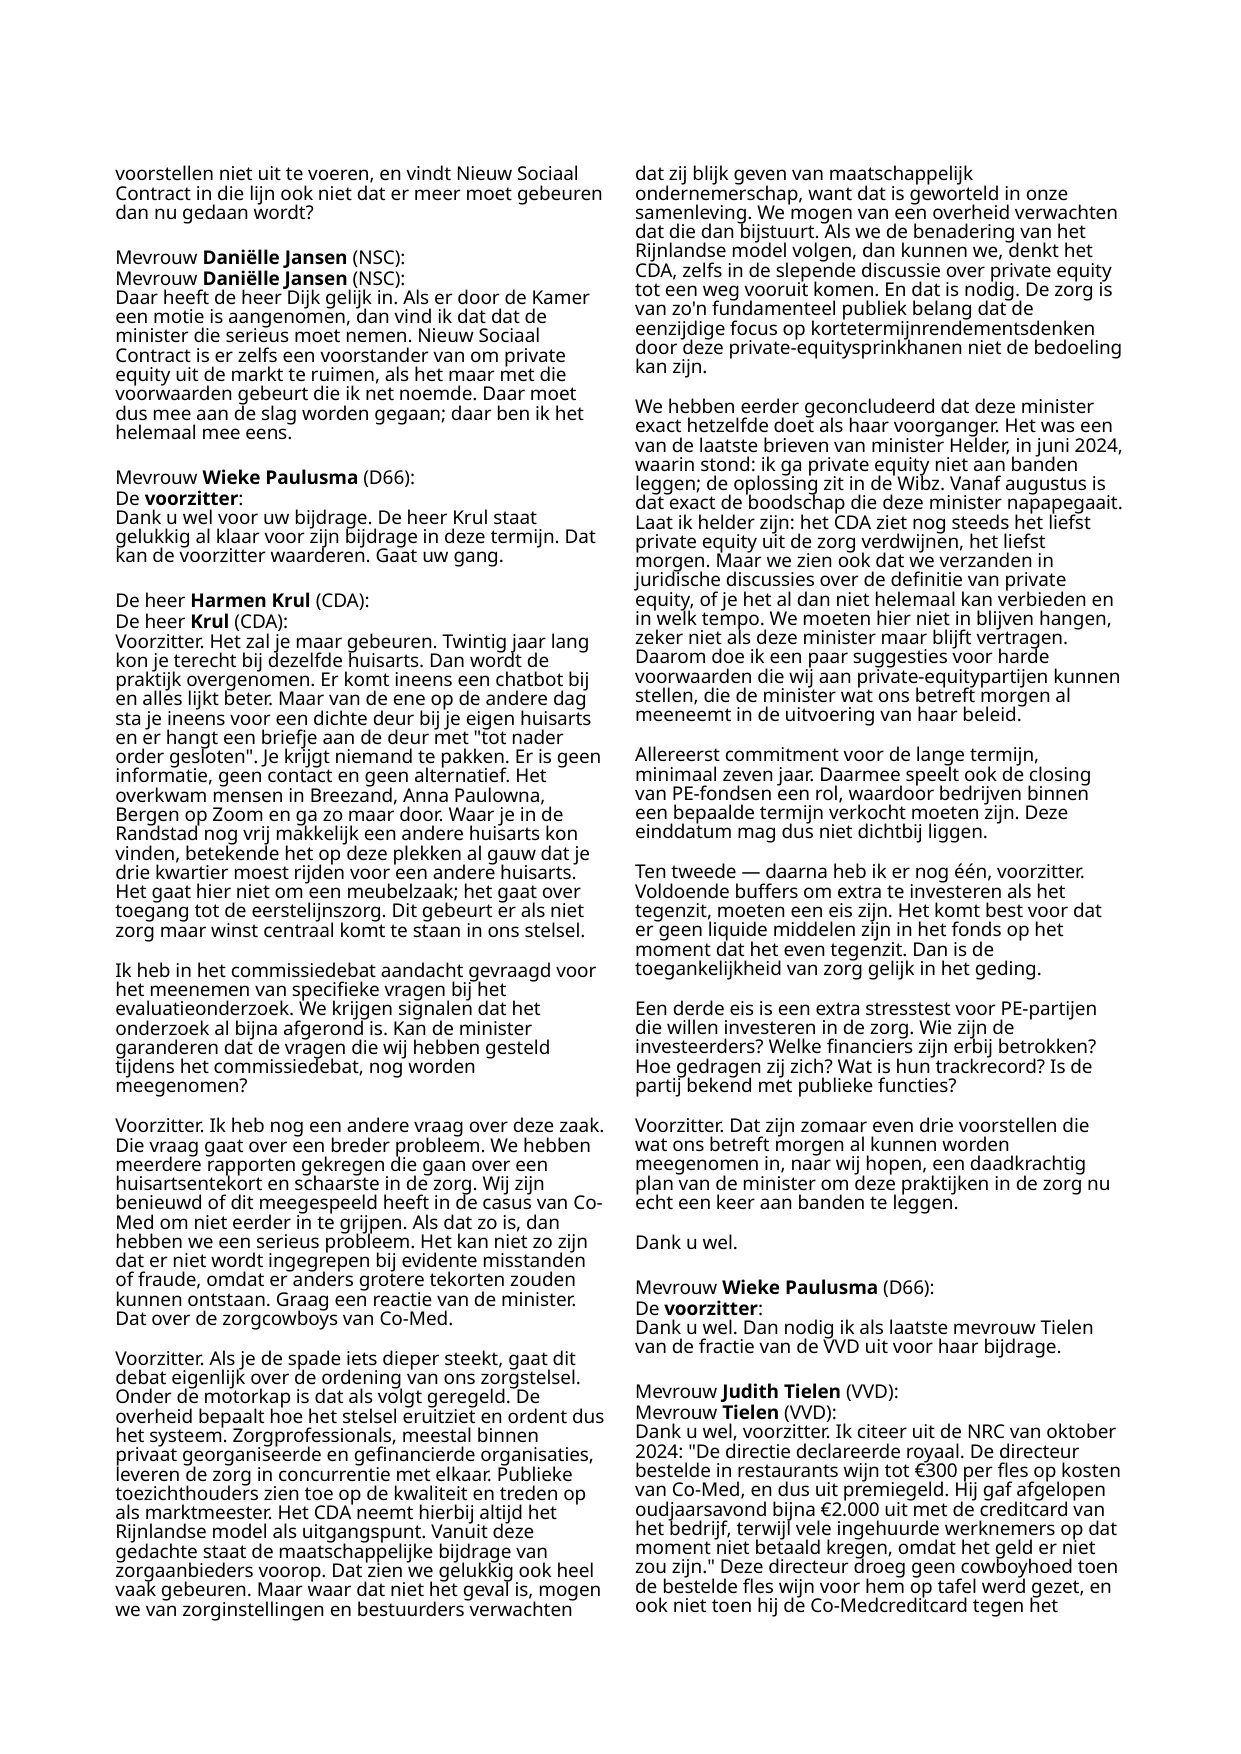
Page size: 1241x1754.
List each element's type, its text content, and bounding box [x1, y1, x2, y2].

text Dank u wel, voorzitter. Ik citeer uit de NRC van oktober 2024: "De directie declareerde royaal. De directeur bestelde in restaurants wijn tot €300 per fles op kosten van Co-Med, en dus uit premiegeld. Hij gaf afgelopen oudjaarsavond bijna €2.000 uit met de creditcard van het bedrijf, terwijl vele ingehuurde werknemers op dat moment niet betaald kregen, omdat het geld er niet zou zijn." Deze directeur droeg geen cowboyhoed toen de bestelde fles wijn voor hem op tafel werd gezet, en ook niet toen hij de Co-Medcreditcard tegen het [635, 1423, 1125, 1616]
text Voorzitter. Als je de spade iets dieper steekt, gaat dit debat eigenlijk over de ordening van ons zorgstelsel. Onder de motorkap is dat als volgt geregeld. De overheid bepaalt hoe het stelsel eruitziet en ordent dus het systeem. Zorgprofessionals, meestal binnen privaat georganiseerde en gefinancierde organisaties, leveren de zorg in concurrentie met elkaar. Publieke toezichthouders zien toe op de kwaliteit en treden op als marktmeester. Het CDA neemt hierbij altijd het Rijnlandse model als uitgangspunt. Vanuit deze gedachte staat de maatschappelijke bijdrage van zorgaanbieders voorop. Dat zien we gelukkig ook heel vaak gebeuren. Maar waar dat niet het geval is, mogen we van zorginstellingen en bestuurders verwachten [115, 1350, 605, 1620]
text Mevrouw Judith Tielen (VVD): [635, 1378, 1125, 1404]
text Allereerst commitment voor de lange termijn, minimaal zeven jaar. Daarmee speelt ook de closing van PE-fondsen een rol, waardoor bedrijven binnen een bepaalde termijn verkocht moeten zijn. Deze einddatum mag dus niet dichtbij liggen. [635, 746, 1125, 843]
text Mevrouw Tielen (VVD): [635, 1404, 1125, 1423]
text voorstellen niet uit te voeren, en vindt Nieuw Sociaal Contract in die lijn ook niet dat er meer moet gebeuren dan nu gedaan wordt? [115, 165, 605, 223]
text De heer Harmen Krul (CDA): [115, 588, 605, 613]
text De voorzitter: [115, 490, 605, 509]
text Voorzitter. Ik heb nog een andere vraag over deze zaak. Die vraag gaat over een breder probleem. We hebben meerdere rapporten gekregen die gaan over een huisartsentekort en schaarste in de zorg. Wij zijn benieuwd of dit meegespeeld heeft in de casus van Co-Med om niet eerder in te grijpen. Als dat zo is, dan hebben we een serieus probleem. Het kan niet zo zijn dat er niet wordt ingegrepen bij evidente misstanden of fraude, omdat er anders grotere tekorten zouden kunnen ontstaan. Graag een reactie van de minister. Dat over de zorgcowboys van Co-Med. [115, 1117, 605, 1329]
text Mevrouw Daniëlle Jansen (NSC): [115, 244, 605, 270]
text Mevrouw Wieke Paulusma (D66): [115, 464, 605, 490]
text Dank u wel. Dan nodig ik als laatste mevrouw Tielen van de fractie van de VVD uit voor haar bijdrage. [635, 1319, 1125, 1358]
text Ik heb in het commissiedebat aandacht gevraagd voor het meenemen van specifieke vragen bij het evaluatieonderzoek. We krijgen signalen dat het onderzoek al bijna afgerond is. Kan de minister garanderen dat de vragen die wij hebben gesteld tijdens het commissiedebat, nog worden meegenomen? [115, 962, 605, 1097]
text Mevrouw Wieke Paulusma (D66): [635, 1274, 1125, 1300]
text De heer Krul (CDA): [115, 613, 605, 633]
text Voorzitter. Het zal je maar gebeuren. Twintig jaar lang kon je terecht bij dezelfde huisarts. Dan wordt de praktijk overgenomen. Er komt ineens een chatbot bij en alles lijkt beter. Maar van de ene op de andere dag sta je ineens voor een dichte deur bij je eigen huisarts en er hangt een briefje aan de deur met "tot nader order gesloten". Je krijgt niemand te pakken. Er is geen informatie, geen contact en geen alternatief. Het overkwam mensen in Breezand, Anna Paulowna, Bergen op Zoom en ga zo maar door. Waar je in de Randstad nog vrij makkelijk een andere huisarts kon vinden, betekende het op deze plekken al gauw dat je drie kwartier moest rijden voor een andere huisarts. Het gaat hier niet om een meubelzaak; het gaat over toegang tot de eerstelijnszorg. Dit gebeurt er als niet zorg maar winst centraal komt te staan in ons stelsel. [115, 633, 605, 941]
text Daar heeft de heer Dijk gelijk in. Als er door de Kamer een motie is aangenomen, dan vind ik dat dat de minister die serieus moet nemen. Nieuw Sociaal Contract is er zelfs een voorstander van om private equity uit de markt te ruimen, als het maar met die voorwaarden gebeurt die ik net noemde. Daar moet dus mee aan de slag worden gegaan; daar ben ik het helemaal mee eens. [115, 289, 605, 443]
text dat zij blijk geven van maatschappelijk ondernemerschap, want dat is geworteld in onze samenleving. We mogen van een overheid verwachten dat die dan bijstuurt. Als we de benadering van het Rijnlandse model volgen, dan kunnen we, denkt het CDA, zelfs in de slepende discussie over private equity tot een weg vooruit komen. En dat is nodig. De zorg is van zo'n fundamenteel publiek belang dat de eenzijdige focus op kortetermijnrendementsdenken door deze private-equitysprinkhanen niet de bedoeling kan zijn. [635, 165, 1125, 377]
text Dank u wel voor uw bijdrage. De heer Krul staat gelukkig al klaar voor zijn bijdrage in deze termijn. Dat kan de voorzitter waarderen. Gaat uw gang. [115, 509, 605, 567]
text We hebben eerder geconcludeerd dat deze minister exact hetzelfde doet als haar voorganger. Het was een van de laatste brieven van minister Helder, in juni 2024, waarin stond: ik ga private equity niet aan banden leggen; de oplossing zit in de Wibz. Vanaf augustus is dat exact de boodschap die deze minister napapegaait. Laat ik helder zijn: het CDA ziet nog steeds het liefst private equity uit de zorg verdwijnen, het liefst morgen. Maar we zien ook dat we verzanden in juridische discussies over de definitie van private equity, of je het al dan niet helemaal kan verbieden en in welk tempo. We moeten hier niet in blijven hangen, zeker niet als deze minister maar blijft vertragen. Daarom doe ik een paar suggesties voor harde voorwaarden die wij aan private-equitypartijen kunnen stellen, die de minister wat ons betreft morgen al meeneemt in de uitvoering van haar beleid. [635, 398, 1125, 726]
text Dank u wel. [635, 1234, 1125, 1253]
text Een derde eis is een extra stresstest voor PE-partijen die willen investeren in de zorg. Wie zijn de investeerders? Welke financiers zijn erbij betrokken? Hoe gedragen zij zich? Wat is hun trackrecord? Is de partij bekend met publieke functies? [635, 1000, 1125, 1096]
text Voorzitter. Dat zijn zomaar even drie voorstellen die wat ons betreft morgen al kunnen worden meegenomen in, naar wij hopen, een daadkrachtig plan van de minister om deze praktijken in de zorg nu echt een keer aan banden te leggen. [635, 1117, 1125, 1213]
text De voorzitter: [635, 1300, 1125, 1319]
text Ten tweede — daarna heb ik er nog één, voorzitter. Voldoende buffers om extra te investeren als het tegenzit, moeten een eis zijn. Het komt best voor dat er geen liquide middelen zijn in het fonds op het moment dat het even tegenzit. Dan is de toegankelijkheid van zorg gelijk in het geding. [635, 863, 1125, 979]
text Mevrouw Daniëlle Jansen (NSC): [115, 270, 605, 289]
